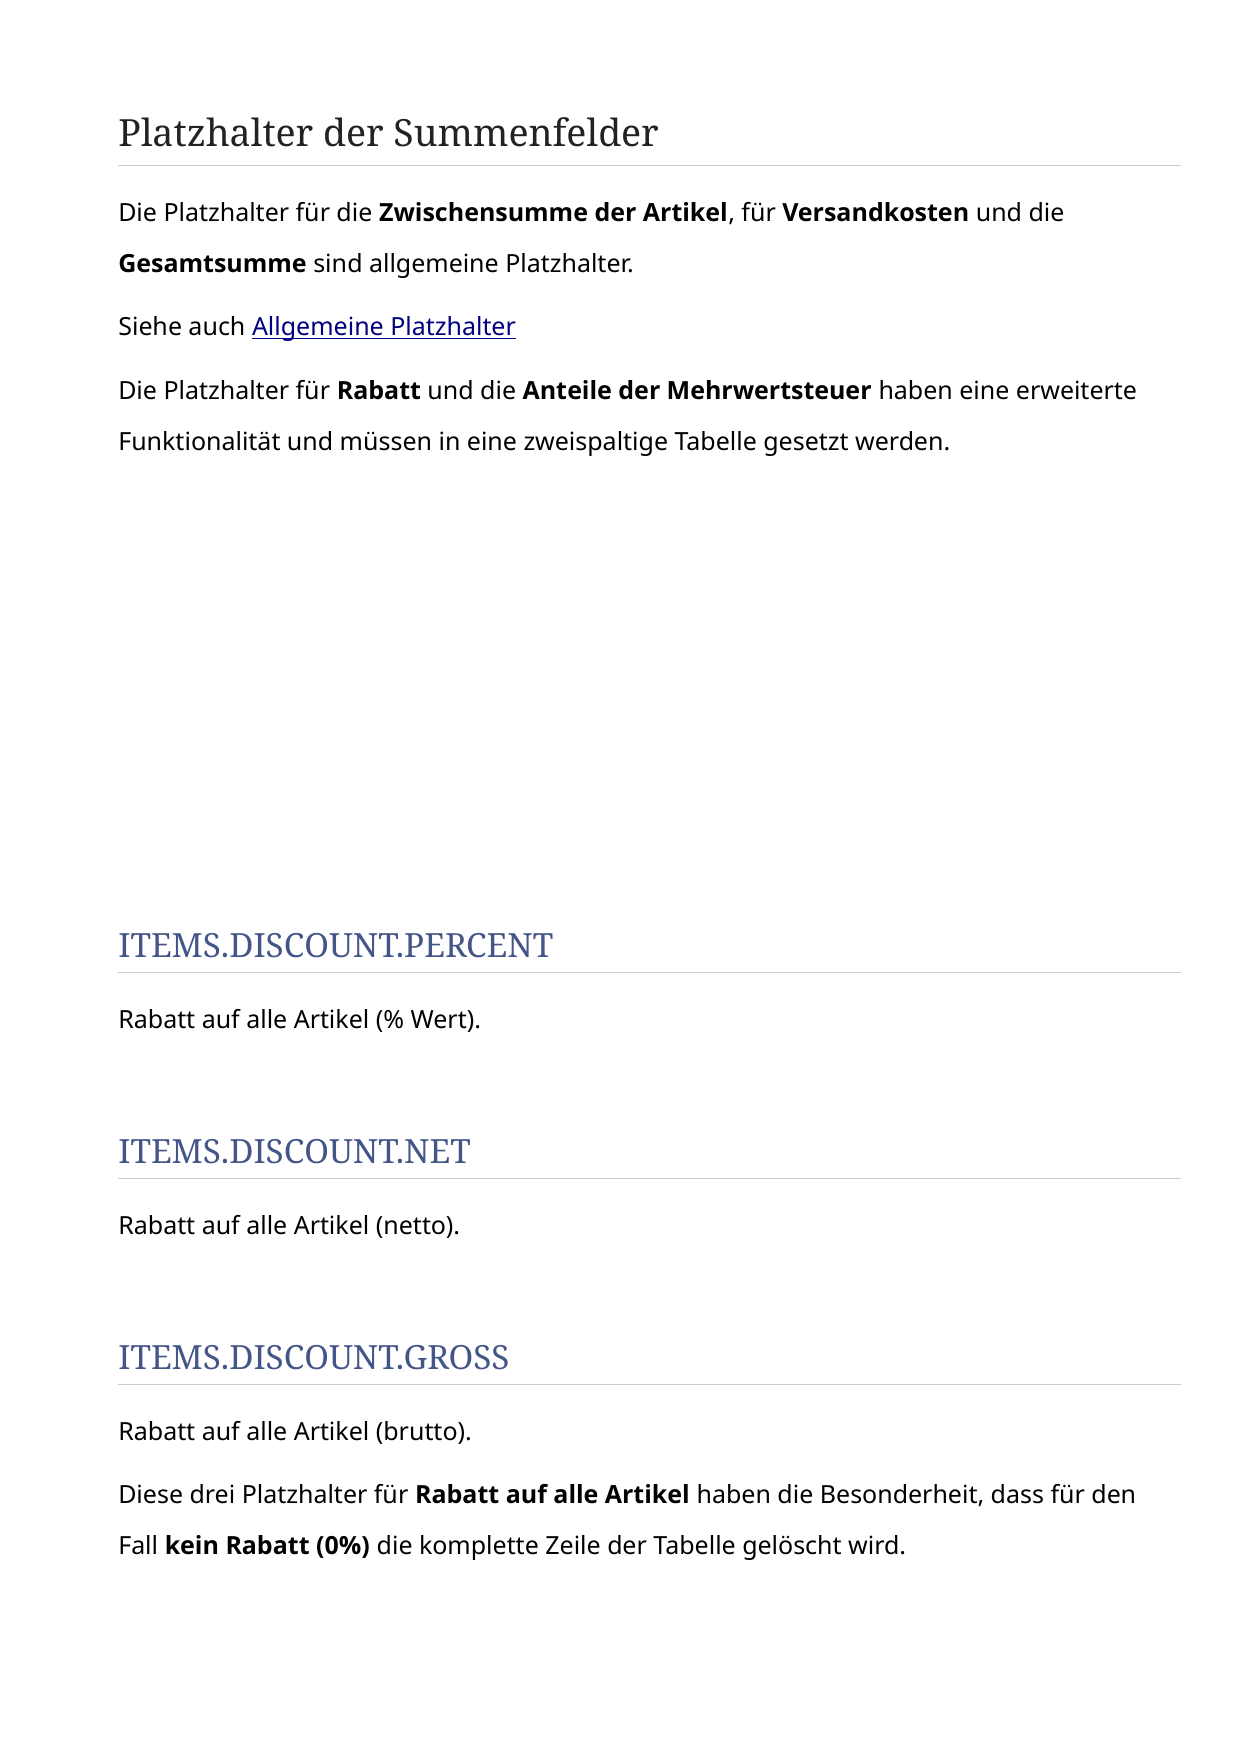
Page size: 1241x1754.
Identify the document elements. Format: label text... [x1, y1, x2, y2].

text Rabatt auf alle Artikel (% Wert). [118, 1002, 1181, 1036]
text Rabatt auf alle Artikel (brutto). [118, 1413, 1181, 1447]
subtitle Platzhalter der Summenfelder [118, 106, 1181, 165]
subtitle ITEMS.DISCOUNT.PERCENT [118, 922, 1181, 972]
text Die Platzhalter für die Zwischensumme der Artikel, für Versandkosten und die Gesamtsumme sind allgemeine Platzhalter. [118, 194, 1181, 279]
text Siehe auch Allgemeine Platzhalter [118, 309, 1181, 343]
subtitle ITEMS.DISCOUNT.NET [118, 1128, 1181, 1178]
text Diese drei Platzhalter für Rabatt auf alle Artikel haben die Besonderheit, dass für den Fall kein Rabatt (0%) die komplette Zeile der Tabelle gelöscht wird. [118, 1477, 1181, 1562]
text Rabatt auf alle Artikel (netto). [118, 1208, 1181, 1242]
subtitle ITEMS.DISCOUNT.GROSS [118, 1334, 1181, 1384]
text Die Platzhalter für Rabatt und die Anteile der Mehrwertsteuer haben eine erweiterte Funktionalität und müssen in eine zweispaltige Tabelle gesetzt werden. [118, 372, 1181, 457]
